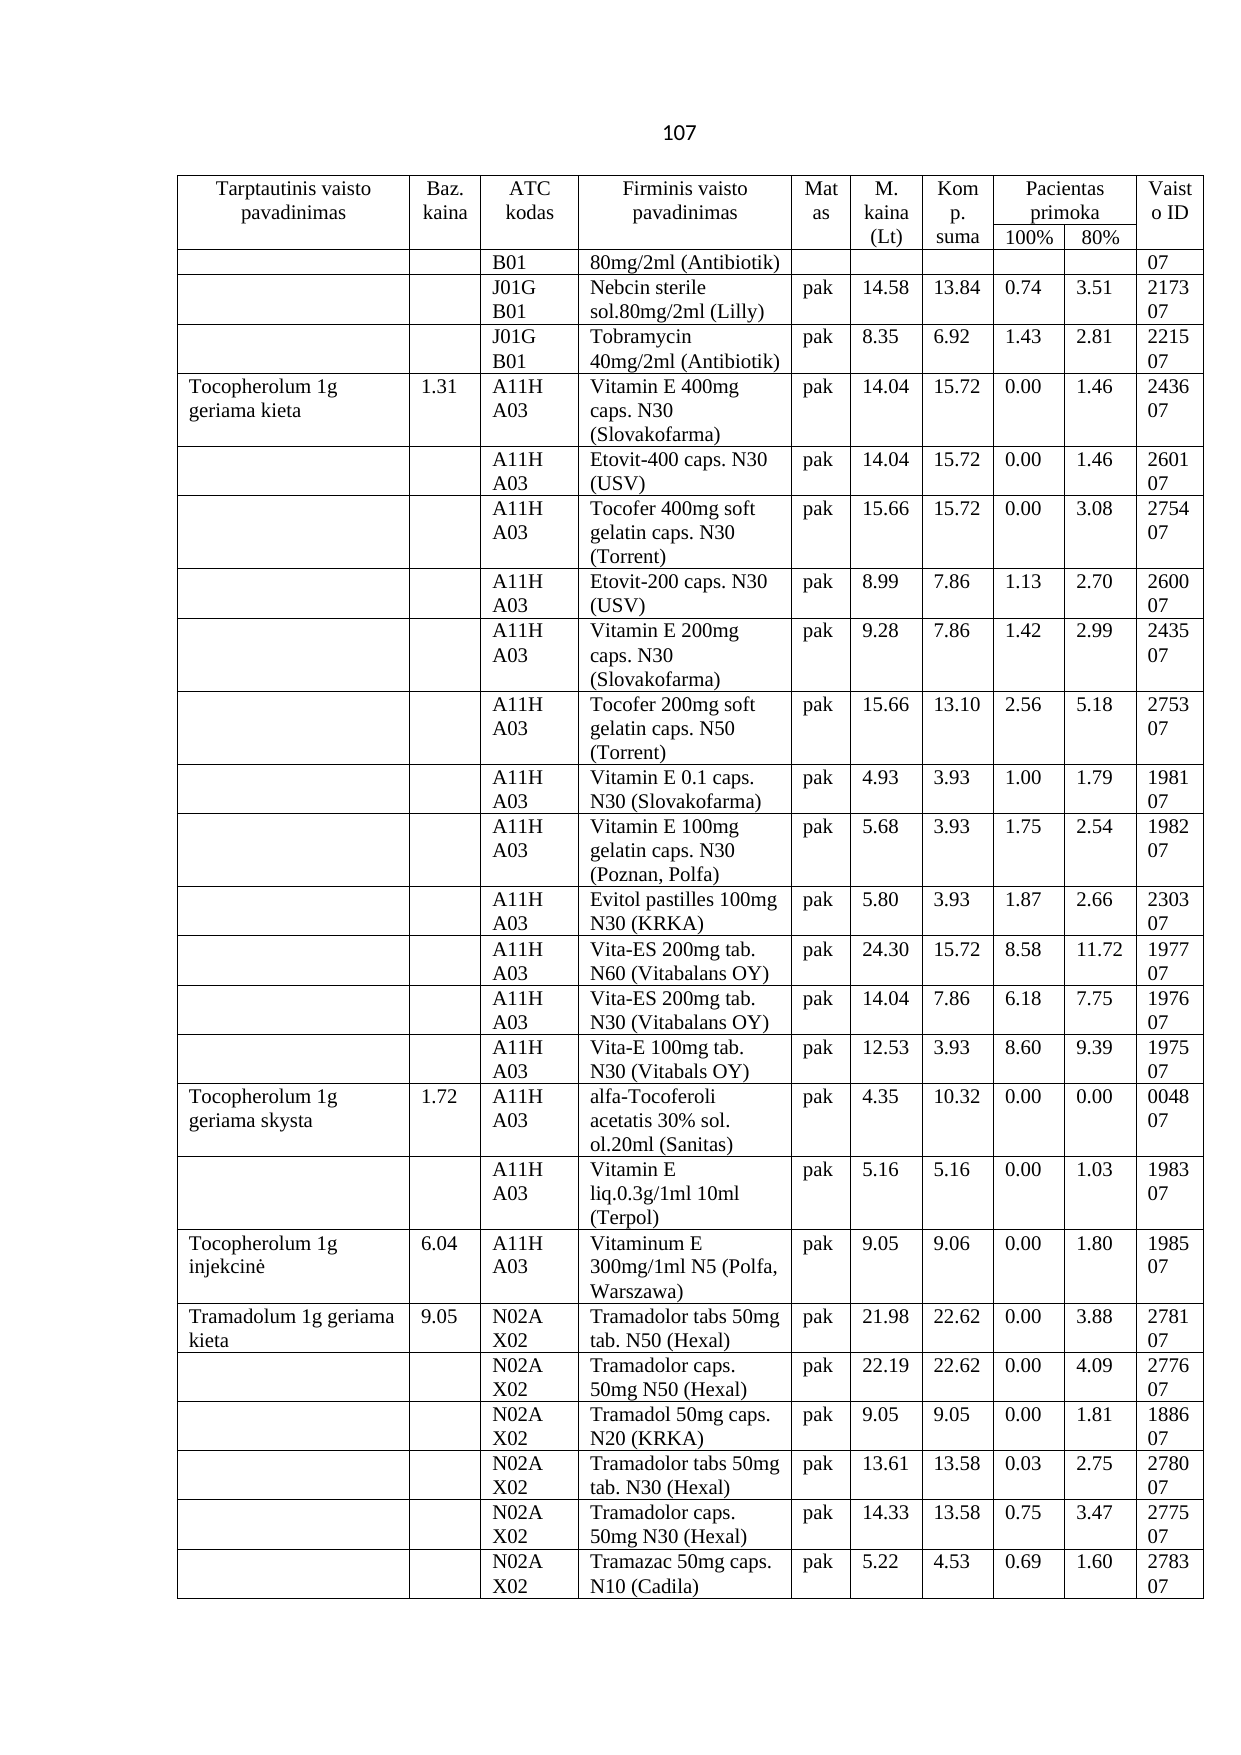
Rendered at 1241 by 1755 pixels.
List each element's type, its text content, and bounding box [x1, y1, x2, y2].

table_cell 0.74 [994, 275, 1064, 323]
table_cell pak [792, 496, 850, 568]
table_cell pak [792, 569, 850, 617]
table_cell [410, 496, 480, 568]
table_cell 0.03 [994, 1451, 1064, 1499]
table_cell [178, 1157, 409, 1229]
table_cell A11H A03 [481, 447, 578, 495]
table_cell Tocofer 400mg soft gelatin caps. N30 (Torrent) [579, 496, 791, 568]
table_cell [410, 275, 480, 323]
table_cell pak [792, 1230, 850, 1303]
table_cell 198507 [1137, 1230, 1203, 1303]
table_cell A11H A03 [481, 887, 578, 935]
table_cell 12.53 [851, 1035, 922, 1083]
table_cell 2.66 [1065, 887, 1136, 935]
table_cell 8.99 [851, 569, 922, 617]
table_cell [410, 814, 480, 886]
table_cell J01G B01 [481, 325, 578, 373]
table_cell 260007 [1137, 569, 1203, 617]
table_cell 243607 [1137, 374, 1203, 446]
table_cell B01 [481, 250, 578, 274]
table_cell 2.75 [1065, 1451, 1136, 1499]
table_cell pak [792, 1451, 850, 1499]
table_cell Etovit-400 caps. N30 (USV) [579, 447, 791, 495]
table_cell [178, 1550, 409, 1598]
table_cell A11H A03 [481, 1157, 578, 1229]
table_cell [410, 1353, 480, 1401]
table_cell 243507 [1137, 619, 1203, 691]
table_cell [410, 447, 480, 495]
table_cell pak [792, 1500, 850, 1548]
table_cell Vita-ES 200mg tab. N60 (Vitabalans OY) [579, 936, 791, 984]
table_cell 15.66 [851, 496, 922, 568]
table_cell 1.31 [410, 374, 480, 446]
table_cell 8.35 [851, 325, 922, 373]
table_cell A11H A03 [481, 619, 578, 691]
table_cell pak [792, 1157, 850, 1229]
table_cell pak [792, 814, 850, 886]
table_cell 1.79 [1065, 765, 1136, 813]
table_cell Etovit-200 caps. N30 (USV) [579, 569, 791, 617]
table_cell Tocopherolum 1g geriama skysta [178, 1084, 409, 1156]
table_cell pak [792, 1353, 850, 1401]
table_cell alfa-Tocoferoli acetatis 30% sol. ol.20ml (Sanitas) [579, 1084, 791, 1156]
table_cell 1.03 [1065, 1157, 1136, 1229]
table_cell 13.58 [923, 1500, 993, 1548]
table_cell Vitamin E liq.0.3g/1ml 10ml (Terpol) [579, 1157, 791, 1229]
table_cell [178, 1353, 409, 1401]
table_cell 217307 [1137, 275, 1203, 323]
table_cell 1.00 [994, 765, 1064, 813]
table_cell 1.72 [410, 1084, 480, 1156]
table_cell [851, 250, 922, 274]
table_cell 7.86 [923, 569, 993, 617]
table_cell 6.18 [994, 986, 1064, 1034]
table_cell 14.33 [851, 1500, 922, 1548]
table_cell [410, 619, 480, 691]
table_cell A11H A03 [481, 1084, 578, 1156]
table_cell 14.04 [851, 374, 922, 446]
table_cell Tramazac 50mg caps. N10 (Cadila) [579, 1550, 791, 1598]
table_cell 13.84 [923, 275, 993, 323]
table_cell 7.86 [923, 986, 993, 1034]
table_cell 9.39 [1065, 1035, 1136, 1083]
table_cell Evitol pastilles 100mg N30 (KRKA) [579, 887, 791, 935]
table_cell A11H A03 [481, 374, 578, 446]
table_cell pak [792, 374, 850, 446]
table_cell 9.05 [851, 1402, 922, 1450]
table_cell [178, 250, 409, 274]
table_cell 277507 [1137, 1500, 1203, 1548]
table_cell N02A X02 [481, 1353, 578, 1401]
table_cell 13.10 [923, 692, 993, 764]
table_cell [410, 936, 480, 984]
table_cell 80mg/2ml (Antibiotik) [579, 250, 791, 274]
table_cell 278307 [1137, 1550, 1203, 1598]
table_cell 0.00 [994, 1402, 1064, 1450]
table_cell 004807 [1137, 1084, 1203, 1156]
table_cell Vita-E 100mg tab. N30 (Vitabals OY) [579, 1035, 791, 1083]
table_cell 1.46 [1065, 374, 1136, 446]
table_cell 2.70 [1065, 569, 1136, 617]
table_cell Vitamin E 100mg gelatin caps. N30 (Poznan, Polfa) [579, 814, 791, 886]
table_cell 0.00 [994, 1230, 1064, 1303]
table_cell 197707 [1137, 936, 1203, 984]
table_cell [410, 325, 480, 373]
table_cell 197607 [1137, 986, 1203, 1034]
table_cell 2.56 [994, 692, 1064, 764]
table_cell 0.00 [994, 1304, 1064, 1352]
table_cell pak [792, 936, 850, 984]
table_cell 260107 [1137, 447, 1203, 495]
table_cell J01G B01 [481, 275, 578, 323]
table_cell 0.69 [994, 1550, 1064, 1598]
table_cell 188607 [1137, 1402, 1203, 1450]
table_cell [178, 569, 409, 617]
table_cell [410, 1035, 480, 1083]
table_cell 5.16 [851, 1157, 922, 1229]
table_cell Vitamin E 0.1 caps. N30 (Slovakofarma) [579, 765, 791, 813]
table_cell 80% [1065, 225, 1136, 249]
table_cell 0.00 [1065, 1084, 1136, 1156]
table_cell A11H A03 [481, 569, 578, 617]
table_cell [178, 1402, 409, 1450]
table_cell [410, 1550, 480, 1598]
table_cell 3.93 [923, 887, 993, 935]
table_cell N02A X02 [481, 1451, 578, 1499]
table_cell 197507 [1137, 1035, 1203, 1083]
table_cell A11H A03 [481, 1035, 578, 1083]
table_cell 13.58 [923, 1451, 993, 1499]
table_cell pak [792, 887, 850, 935]
table_cell 9.05 [851, 1230, 922, 1303]
table_cell Tocopherolum 1g injekcinė [178, 1230, 409, 1303]
table_cell 14.04 [851, 986, 922, 1034]
table_cell A11H A03 [481, 814, 578, 886]
table_cell [410, 986, 480, 1034]
table_cell pak [792, 1402, 850, 1450]
table_cell 1.13 [994, 569, 1064, 617]
table_cell 221507 [1137, 325, 1203, 373]
table_cell 3.08 [1065, 496, 1136, 568]
table_cell 9.28 [851, 619, 922, 691]
table_cell pak [792, 275, 850, 323]
table_cell [410, 1157, 480, 1229]
table_cell [178, 1451, 409, 1499]
table_cell 15.72 [923, 374, 993, 446]
table_cell 3.93 [923, 1035, 993, 1083]
table_cell Vitaminum E 300mg/1ml N5 (Polfa, Warszawa) [579, 1230, 791, 1303]
table_cell pak [792, 619, 850, 691]
table_cell 0.00 [994, 1157, 1064, 1229]
table_header M. kaina (Lt) [851, 176, 922, 249]
table_cell 1.43 [994, 325, 1064, 373]
table_cell [410, 250, 480, 274]
table_cell Tramadolor caps. 50mg N50 (Hexal) [579, 1353, 791, 1401]
table_cell 6.92 [923, 325, 993, 373]
table_cell N02A X02 [481, 1304, 578, 1352]
table_cell [178, 275, 409, 323]
table_cell 4.53 [923, 1550, 993, 1598]
table_cell 1.60 [1065, 1550, 1136, 1598]
table_cell 0.00 [994, 374, 1064, 446]
table_cell A11H A03 [481, 986, 578, 1034]
table_cell 22.62 [923, 1353, 993, 1401]
table_cell 2.99 [1065, 619, 1136, 691]
table_cell 1.80 [1065, 1230, 1136, 1303]
table_cell 14.04 [851, 447, 922, 495]
table_cell [994, 250, 1064, 274]
table_cell 21.98 [851, 1304, 922, 1352]
table_cell A11H A03 [481, 692, 578, 764]
table_cell 6.04 [410, 1230, 480, 1303]
table_cell 7.75 [1065, 986, 1136, 1034]
table_cell [178, 936, 409, 984]
table_cell 9.05 [923, 1402, 993, 1450]
table_cell [410, 765, 480, 813]
table_cell 15.72 [923, 447, 993, 495]
table_header Matas [792, 176, 850, 249]
table_cell 4.35 [851, 1084, 922, 1156]
table_cell 1.46 [1065, 447, 1136, 495]
table_cell 2.54 [1065, 814, 1136, 886]
table_cell 1.42 [994, 619, 1064, 691]
table_cell [410, 887, 480, 935]
table_cell Tocopherolum 1g geriama kieta [178, 374, 409, 446]
table_cell A11H A03 [481, 765, 578, 813]
table_cell [178, 1500, 409, 1548]
table_cell Vitamin E 400mg caps. N30 (Slovakofarma) [579, 374, 791, 446]
table_cell 24.30 [851, 936, 922, 984]
table_cell pak [792, 1084, 850, 1156]
table_cell [410, 692, 480, 764]
table_cell 198107 [1137, 765, 1203, 813]
table_cell [410, 1402, 480, 1450]
table_cell [792, 250, 850, 274]
table_cell Tobramycin 40mg/2ml (Antibiotik) [579, 325, 791, 373]
table_cell [178, 325, 409, 373]
table_cell 1.81 [1065, 1402, 1136, 1450]
table_cell 15.72 [923, 496, 993, 568]
table_cell Tramadolor tabs 50mg tab. N30 (Hexal) [579, 1451, 791, 1499]
table_cell Tramadol 50mg caps. N20 (KRKA) [579, 1402, 791, 1450]
table_cell 3.47 [1065, 1500, 1136, 1548]
table_cell 8.58 [994, 936, 1064, 984]
table_cell 3.93 [923, 765, 993, 813]
table_cell 4.93 [851, 765, 922, 813]
table_cell 11.72 [1065, 936, 1136, 984]
table_cell 07 [1137, 250, 1203, 274]
table_cell 15.66 [851, 692, 922, 764]
table_cell 9.05 [410, 1304, 480, 1352]
table_cell 198307 [1137, 1157, 1203, 1229]
table_cell [410, 569, 480, 617]
table_cell 13.84 [923, 250, 993, 274]
table_header Firminis vaisto pavadinimas [579, 176, 791, 249]
table_cell [178, 692, 409, 764]
table_cell [178, 887, 409, 935]
table_cell A11H A03 [481, 1230, 578, 1303]
table_cell 278007 [1137, 1451, 1203, 1499]
table_cell 5.68 [851, 814, 922, 886]
table_header Pacientas primoka [994, 176, 1136, 224]
table_cell 13.61 [851, 1451, 922, 1499]
table_cell 1.87 [994, 887, 1064, 935]
table_header Tarptautinis vaisto pavadinimas [178, 176, 409, 249]
table_cell [178, 814, 409, 886]
table_cell 22.62 [923, 1304, 993, 1352]
table_cell Tramadolor caps. 50mg N30 (Hexal) [579, 1500, 791, 1548]
table_cell 5.80 [851, 887, 922, 935]
table_cell 4.09 [1065, 1353, 1136, 1401]
table_cell [178, 1035, 409, 1083]
table_cell pak [792, 765, 850, 813]
table_cell Tramadolum 1g geriama kieta [178, 1304, 409, 1352]
table_cell [178, 447, 409, 495]
table_cell 100% [994, 225, 1064, 249]
table_header Baz. kaina [410, 176, 480, 249]
table_cell pak [792, 1550, 850, 1598]
table_cell pak [792, 325, 850, 373]
table_cell 0.00 [994, 496, 1064, 568]
table_cell 3.93 [923, 814, 993, 886]
table_cell 277607 [1137, 1353, 1203, 1401]
table_cell [410, 1451, 480, 1499]
table_cell pak [792, 692, 850, 764]
table_cell 2.81 [1065, 325, 1136, 373]
table_cell 15.72 [923, 936, 993, 984]
table_cell [178, 986, 409, 1034]
table_cell [178, 765, 409, 813]
table_cell 5.16 [923, 1157, 993, 1229]
table_cell [1065, 250, 1136, 274]
table_cell A11H A03 [481, 496, 578, 568]
table_cell 198207 [1137, 814, 1203, 886]
table_cell 0.00 [994, 1084, 1064, 1156]
table_cell [410, 1500, 480, 1548]
table_cell 22.19 [851, 1353, 922, 1401]
table_cell 1.75 [994, 814, 1064, 886]
table_cell 0.00 [994, 1353, 1064, 1401]
table_cell 5.22 [851, 1550, 922, 1598]
table_cell 3.88 [1065, 1304, 1136, 1352]
table_cell 275307 [1137, 692, 1203, 764]
table_cell Tocofer 200mg soft gelatin caps. N50 (Torrent) [579, 692, 791, 764]
table_cell 14.58 [851, 275, 922, 323]
table_cell 278107 [1137, 1304, 1203, 1352]
table_cell 9.06 [923, 1230, 993, 1303]
table_cell [178, 619, 409, 691]
table_cell 10.32 [923, 1084, 993, 1156]
table_cell 3.51 [1065, 275, 1136, 323]
table_cell pak [792, 1304, 850, 1352]
table_cell Vitamin E 200mg caps. N30 (Slovakofarma) [579, 619, 791, 691]
table_cell 275407 [1137, 496, 1203, 568]
table_cell 0.75 [994, 1500, 1064, 1548]
table_cell A11H A03 [481, 936, 578, 984]
table_cell Tramadolor tabs 50mg tab. N50 (Hexal) [579, 1304, 791, 1352]
table_header Komp. suma (Lt) [923, 176, 993, 249]
table_cell Vita-ES 200mg tab. N30 (Vitabalans OY) [579, 986, 791, 1034]
table_cell Nebcin sterile sol.80mg/2ml (Lilly) [579, 275, 791, 323]
table_cell 5.18 [1065, 692, 1136, 764]
table_cell [178, 496, 409, 568]
table_cell 7.86 [923, 619, 993, 691]
table_cell 230307 [1137, 887, 1203, 935]
table_header Vaisto ID [1137, 176, 1203, 249]
table_cell pak [792, 1035, 850, 1083]
table_cell pak [792, 447, 850, 495]
table_cell N02A X02 [481, 1500, 578, 1548]
table_cell 0.00 [994, 447, 1064, 495]
table_cell N02A X02 [481, 1402, 578, 1450]
table_header ATC kodas [481, 176, 578, 249]
table_cell pak [792, 986, 850, 1034]
table_cell 8.60 [994, 1035, 1064, 1083]
table_cell N02A X02 [481, 1550, 578, 1598]
